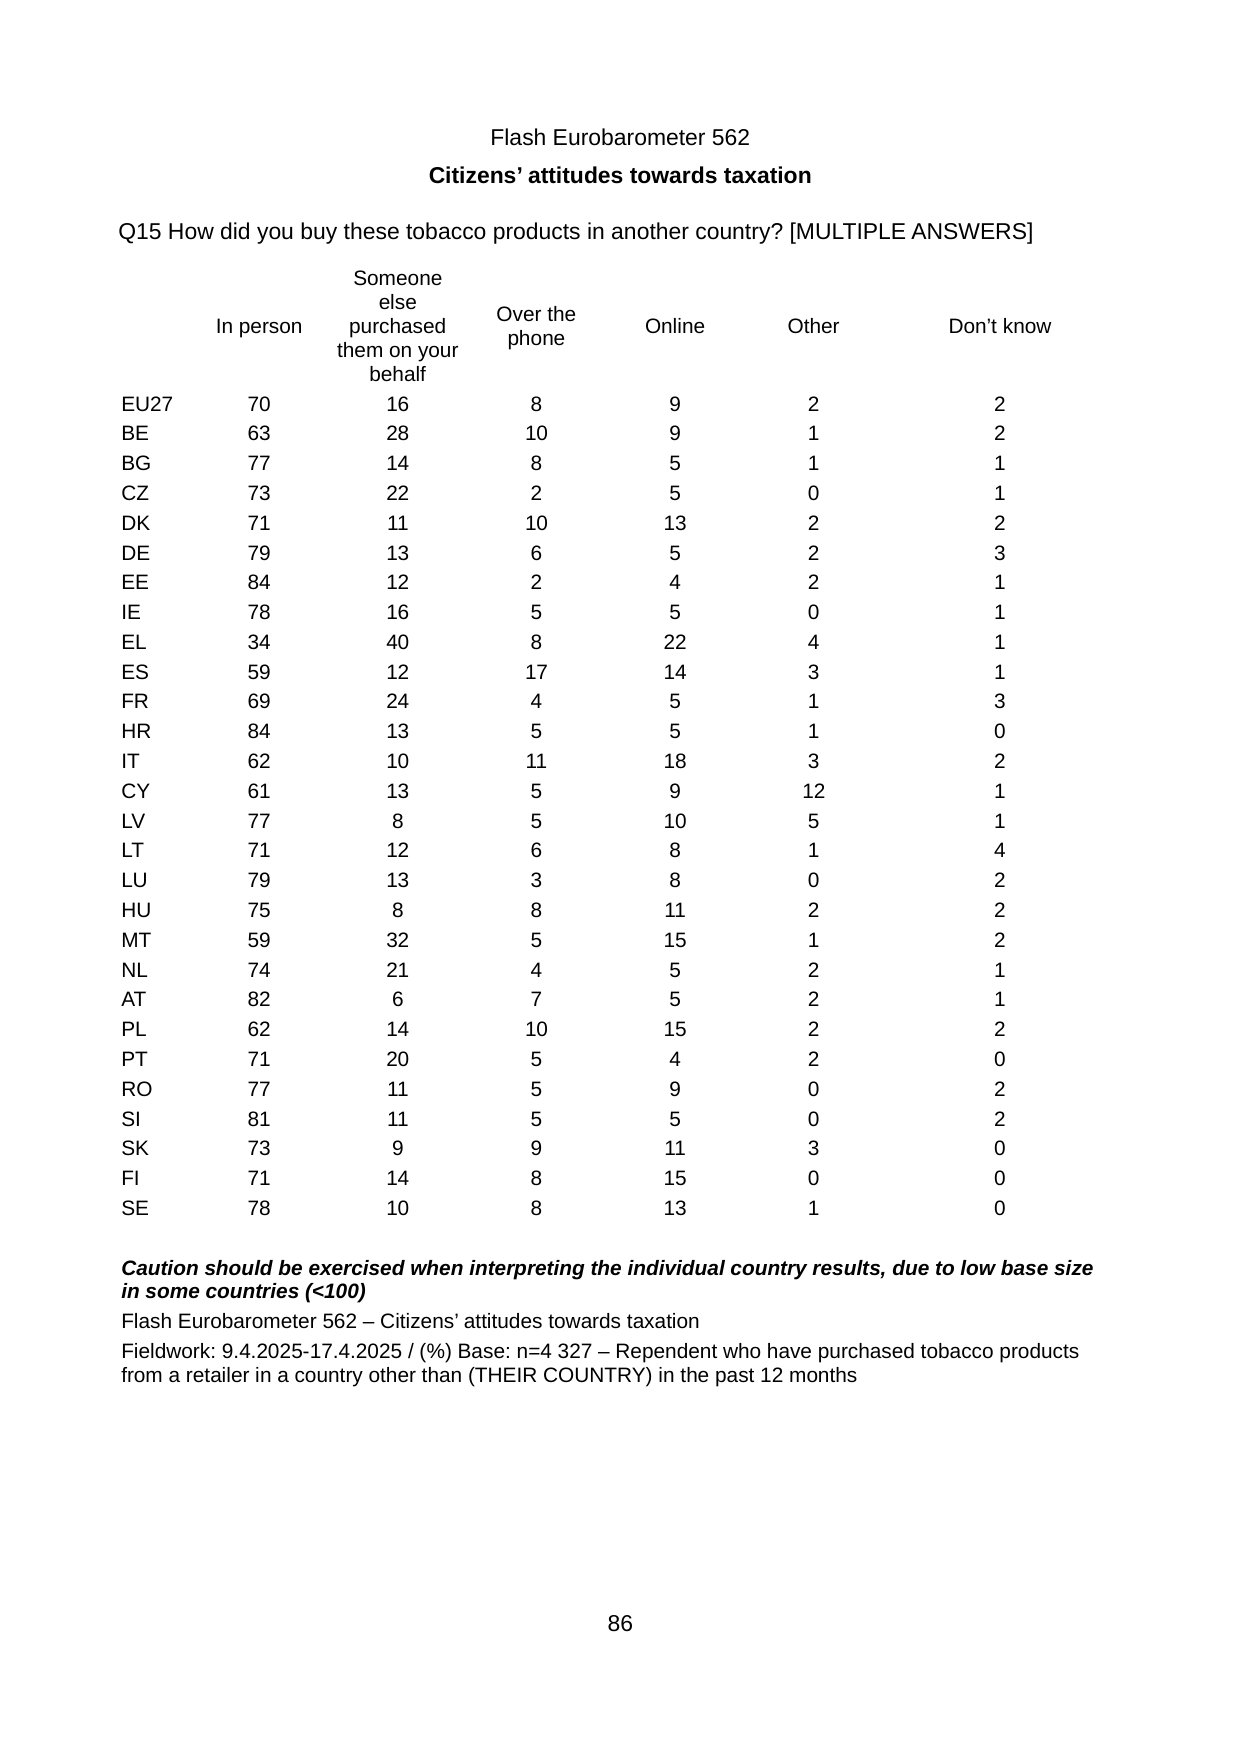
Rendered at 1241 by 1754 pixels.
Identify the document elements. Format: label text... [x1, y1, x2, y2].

table_cell 8 [606, 835, 744, 865]
table_cell AT [118, 984, 189, 1014]
table_cell 2 [744, 984, 883, 1014]
table_cell NL [118, 955, 189, 984]
table_cell Fieldwork: 9.4.2025-17.4.2025 / (%) Base: n=4 327 – Rependent who have purchased tobacco products from a retailer in a country other than (THEIR COUNTRY) in the past 12 months [118, 1336, 1117, 1390]
table_cell 10 [467, 508, 606, 537]
table_cell 59 [190, 925, 328, 954]
table_header Someone else purchased them on your behalf [328, 263, 467, 388]
table_cell DE [118, 538, 189, 567]
table_cell 11 [328, 1074, 467, 1103]
table_cell 2 [883, 746, 1117, 776]
table_cell Flash Eurobarometer 562 – Citizens’ attitudes towards taxation [118, 1306, 1117, 1336]
table_cell 2 [744, 895, 883, 925]
table_cell 5 [467, 1074, 606, 1103]
table_cell 14 [328, 1014, 467, 1044]
table_cell 17 [467, 657, 606, 686]
table_cell 6 [328, 984, 467, 1014]
table_cell [744, 1223, 883, 1252]
table_cell 15 [606, 1163, 744, 1193]
table_cell 2 [467, 567, 606, 597]
table_cell 5 [467, 1044, 606, 1074]
table_cell 9 [606, 776, 744, 806]
table_cell HR [118, 716, 189, 746]
table_cell 11 [606, 1133, 744, 1163]
table_cell 3 [744, 657, 883, 686]
table_cell 84 [190, 567, 328, 597]
table_header Don’t know [883, 263, 1117, 388]
table_cell 1 [744, 1193, 883, 1223]
table_cell CY [118, 776, 189, 806]
table_cell 13 [328, 538, 467, 567]
table_cell HU [118, 895, 189, 925]
table_cell 1 [883, 955, 1117, 984]
table_header In person [190, 263, 328, 388]
table_cell SK [118, 1133, 189, 1163]
table_cell 32 [328, 925, 467, 954]
table_cell MT [118, 925, 189, 954]
table_cell 6 [467, 835, 606, 865]
table_cell 71 [190, 1163, 328, 1193]
table_cell 8 [467, 895, 606, 925]
table_cell 2 [883, 1014, 1117, 1044]
table_cell 62 [190, 746, 328, 776]
table_cell 4 [467, 955, 606, 984]
table_cell 4 [744, 627, 883, 657]
table_cell 11 [328, 508, 467, 537]
table_cell 10 [328, 746, 467, 776]
table_cell 7 [467, 984, 606, 1014]
table_cell 5 [606, 984, 744, 1014]
table_cell 0 [744, 1074, 883, 1103]
table_cell EL [118, 627, 189, 657]
table_cell 69 [190, 686, 328, 716]
table_cell 1 [883, 984, 1117, 1014]
table_cell 5 [467, 597, 606, 627]
table_cell [467, 1223, 606, 1252]
table_cell 2 [883, 865, 1117, 895]
table_cell 74 [190, 955, 328, 984]
table_cell 59 [190, 657, 328, 686]
table_cell 75 [190, 895, 328, 925]
table_cell 1 [883, 776, 1117, 806]
table_cell 22 [606, 627, 744, 657]
table_cell 1 [744, 835, 883, 865]
table_cell 15 [606, 925, 744, 954]
table_cell [606, 1223, 744, 1252]
table_cell 8 [328, 806, 467, 835]
table_cell 1 [883, 448, 1117, 478]
table_cell [328, 1223, 467, 1252]
table_cell 63 [190, 418, 328, 448]
table_cell 11 [328, 1104, 467, 1133]
table_cell 9 [606, 389, 744, 418]
table_cell ES [118, 657, 189, 686]
table_cell 82 [190, 984, 328, 1014]
table_cell 8 [467, 389, 606, 418]
table_cell 8 [467, 1193, 606, 1223]
table_cell 3 [883, 686, 1117, 716]
table_cell 12 [328, 567, 467, 597]
table_header [118, 263, 189, 388]
table_cell 0 [883, 1193, 1117, 1223]
table_cell 1 [744, 925, 883, 954]
table_cell 8 [467, 627, 606, 657]
table_cell 6 [467, 538, 606, 567]
table_cell 2 [744, 567, 883, 597]
table_cell 71 [190, 1044, 328, 1074]
table_cell LU [118, 865, 189, 895]
table_cell FI [118, 1163, 189, 1193]
table_cell IE [118, 597, 189, 627]
table_cell 0 [883, 1044, 1117, 1074]
table_cell 78 [190, 1193, 328, 1223]
table_cell 2 [744, 538, 883, 567]
table_cell 10 [467, 1014, 606, 1044]
table_cell 9 [328, 1133, 467, 1163]
table_cell 2 [883, 508, 1117, 537]
table_cell RO [118, 1074, 189, 1103]
table_cell 1 [744, 448, 883, 478]
table_cell 0 [744, 1104, 883, 1133]
table_cell 12 [744, 776, 883, 806]
table_cell 84 [190, 716, 328, 746]
table_cell 40 [328, 627, 467, 657]
table_cell SE [118, 1193, 189, 1223]
table_cell 9 [606, 418, 744, 448]
table_cell LT [118, 835, 189, 865]
table_cell 10 [606, 806, 744, 835]
table_cell 9 [467, 1133, 606, 1163]
table_cell 2 [883, 925, 1117, 954]
table_cell 61 [190, 776, 328, 806]
table_cell Caution should be exercised when interpreting the individual country results, due to low base size in some countries (<100) [118, 1253, 1117, 1306]
table_cell 1 [883, 806, 1117, 835]
table_cell 0 [744, 865, 883, 895]
table_cell 14 [328, 1163, 467, 1193]
table_cell 0 [883, 1133, 1117, 1163]
table_cell 0 [883, 1163, 1117, 1193]
table_cell 20 [328, 1044, 467, 1074]
table_cell 13 [328, 716, 467, 746]
table_cell 73 [190, 478, 328, 508]
table_cell [190, 1223, 328, 1252]
table_cell BG [118, 448, 189, 478]
table_cell 2 [883, 389, 1117, 418]
table_cell PL [118, 1014, 189, 1044]
table_cell 62 [190, 1014, 328, 1044]
table_cell 1 [883, 627, 1117, 657]
table_cell 9 [606, 1074, 744, 1103]
table_cell 8 [467, 1163, 606, 1193]
table_cell 71 [190, 835, 328, 865]
table_cell 0 [744, 1163, 883, 1193]
table_header Online [606, 263, 744, 388]
table_cell 24 [328, 686, 467, 716]
table_cell 2 [883, 1074, 1117, 1103]
table_cell 2 [467, 478, 606, 508]
table_cell 12 [328, 657, 467, 686]
table_cell 2 [744, 508, 883, 537]
table_cell 5 [606, 448, 744, 478]
table_cell [118, 1223, 189, 1252]
table_cell 70 [190, 389, 328, 418]
table_cell SI [118, 1104, 189, 1133]
table_cell 79 [190, 538, 328, 567]
table_cell 2 [883, 895, 1117, 925]
text Q15 How did you buy these tobacco products in another country? [MULTIPLE ANSWERS] [118, 218, 1122, 244]
table_cell 14 [328, 448, 467, 478]
table_cell DK [118, 508, 189, 537]
table_cell 5 [744, 806, 883, 835]
table_cell 2 [744, 389, 883, 418]
table_cell 0 [883, 716, 1117, 746]
table_cell 18 [606, 746, 744, 776]
table_cell 5 [606, 716, 744, 746]
table_cell 8 [606, 865, 744, 895]
table_cell 5 [606, 686, 744, 716]
table_header Over the phone [467, 263, 606, 388]
table_cell 34 [190, 627, 328, 657]
table_cell 11 [467, 746, 606, 776]
table_cell 3 [744, 746, 883, 776]
table_cell 1 [744, 418, 883, 448]
table_cell 3 [883, 538, 1117, 567]
table_cell 8 [328, 895, 467, 925]
table_cell EU27 [118, 389, 189, 418]
table_cell 5 [606, 955, 744, 984]
table_cell 79 [190, 865, 328, 895]
table_cell 73 [190, 1133, 328, 1163]
table_cell 1 [883, 567, 1117, 597]
table_cell 10 [467, 418, 606, 448]
table_cell 0 [744, 597, 883, 627]
table_cell 4 [467, 686, 606, 716]
table_cell 21 [328, 955, 467, 984]
table_cell PT [118, 1044, 189, 1074]
table_cell 5 [467, 925, 606, 954]
table_cell 16 [328, 597, 467, 627]
table_cell 5 [606, 478, 744, 508]
table_cell 5 [606, 1104, 744, 1133]
table_cell 2 [883, 1104, 1117, 1133]
table_cell FR [118, 686, 189, 716]
table_cell 14 [606, 657, 744, 686]
table_cell 5 [606, 597, 744, 627]
table_cell 2 [744, 955, 883, 984]
table_cell 2 [883, 418, 1117, 448]
table_cell 13 [328, 776, 467, 806]
table_cell LV [118, 806, 189, 835]
table_cell 5 [467, 1104, 606, 1133]
table_cell 3 [467, 865, 606, 895]
table_cell 81 [190, 1104, 328, 1133]
table_cell 1 [744, 716, 883, 746]
table_cell 0 [744, 478, 883, 508]
table_header Other [744, 263, 883, 388]
table_cell 4 [606, 1044, 744, 1074]
table_cell 1 [883, 597, 1117, 627]
table_cell 5 [606, 538, 744, 567]
table_cell 28 [328, 418, 467, 448]
table_cell 3 [744, 1133, 883, 1163]
table_cell 1 [883, 657, 1117, 686]
table_cell 22 [328, 478, 467, 508]
table_cell 1 [883, 478, 1117, 508]
table_cell 13 [606, 1193, 744, 1223]
table_cell 8 [467, 448, 606, 478]
table_cell EE [118, 567, 189, 597]
table_cell 10 [328, 1193, 467, 1223]
table_cell 2 [744, 1044, 883, 1074]
table_cell 71 [190, 508, 328, 537]
table_cell 15 [606, 1014, 744, 1044]
table_cell IT [118, 746, 189, 776]
table_cell CZ [118, 478, 189, 508]
table_cell BE [118, 418, 189, 448]
table_cell 12 [328, 835, 467, 865]
table_cell 4 [883, 835, 1117, 865]
table_cell 5 [467, 716, 606, 746]
table_cell 1 [744, 686, 883, 716]
table_cell 13 [606, 508, 744, 537]
table_cell 2 [744, 1014, 883, 1044]
table_cell [883, 1223, 1117, 1252]
table_cell 77 [190, 1074, 328, 1103]
table_cell 5 [467, 776, 606, 806]
table_cell 13 [328, 865, 467, 895]
table_cell 11 [606, 895, 744, 925]
table_cell 16 [328, 389, 467, 418]
table_cell 5 [467, 806, 606, 835]
table_cell 78 [190, 597, 328, 627]
table_cell 77 [190, 806, 328, 835]
table_cell 77 [190, 448, 328, 478]
table_cell 4 [606, 567, 744, 597]
